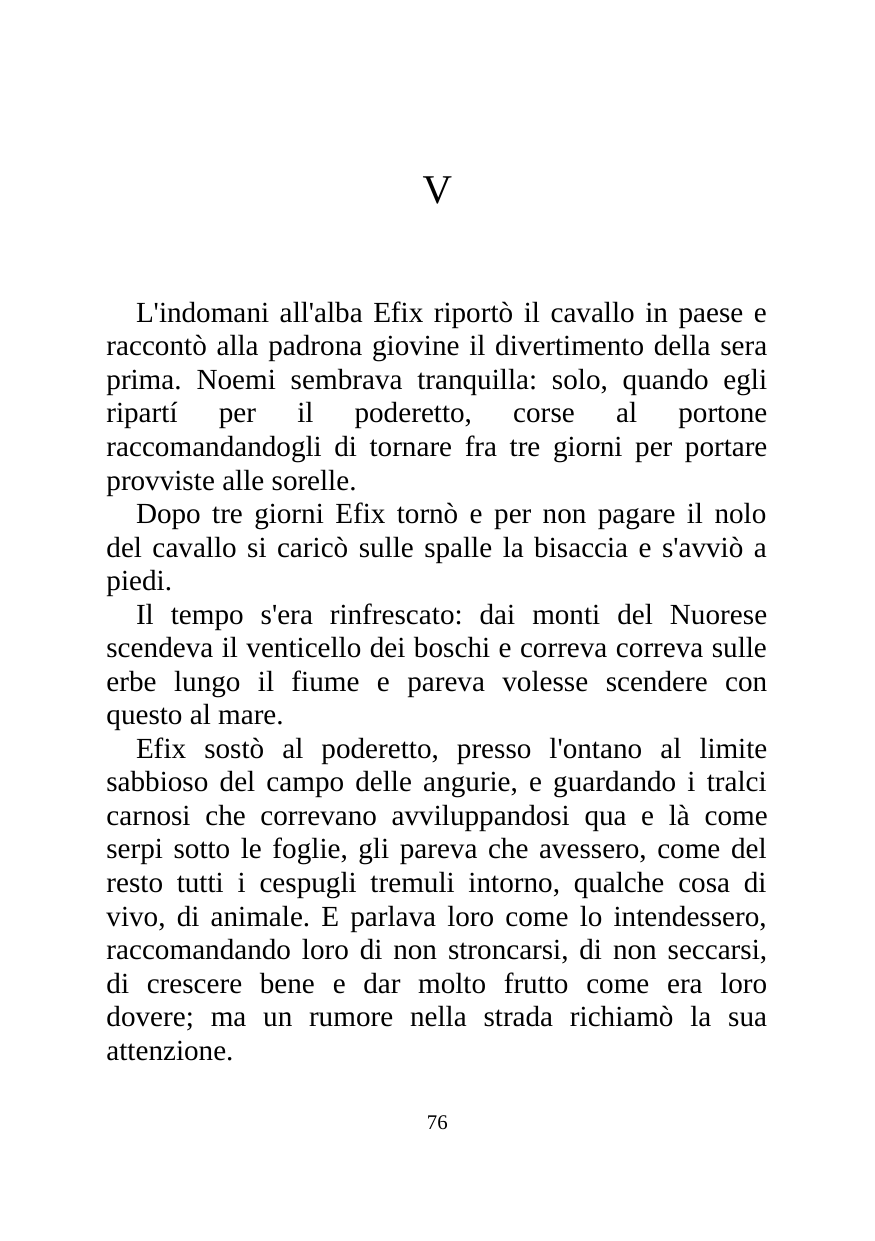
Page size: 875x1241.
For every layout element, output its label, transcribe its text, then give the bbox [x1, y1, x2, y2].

text Dopo tre giorni Efix tornò e per non pagare il nolo del cavallo si caricò sulle spalle la bisaccia e s'avviò a piedi. [106, 496, 768, 597]
text Efix sostò al poderetto, presso l'ontano al limite sabbioso del campo delle angurie, e guardando i tralci carnosi che correvano avviluppandosi qua e là come serpi sotto le foglie, gli pareva che avessero, come del resto tutti i cespugli tremuli intorno, qualche cosa di vivo, di animale. E parlava loro come lo intendessero, raccomandando loro di non stroncarsi, di non seccarsi, di crescere bene e dar molto frutto come era loro dovere; ma un rumore nella strada richiamò la sua attenzione. [106, 731, 768, 1066]
text Il tempo s'era rinfrescato: dai monti del Nuorese scendeva il venticello dei boschi e correva correva sulle erbe lungo il fiume e pareva volesse scendere con questo al mare. [106, 597, 768, 731]
text L'indomani all'alba Efix riportò il cavallo in paese e raccontò alla padrona giovine il divertimento della sera prima. Noemi sembrava tranquilla: solo, quando egli ripartí per il poderetto, corse al portone raccomandandogli di tornare fra tre giorni per portare provviste alle sorelle. [106, 295, 768, 496]
subtitle V [106, 165, 768, 212]
